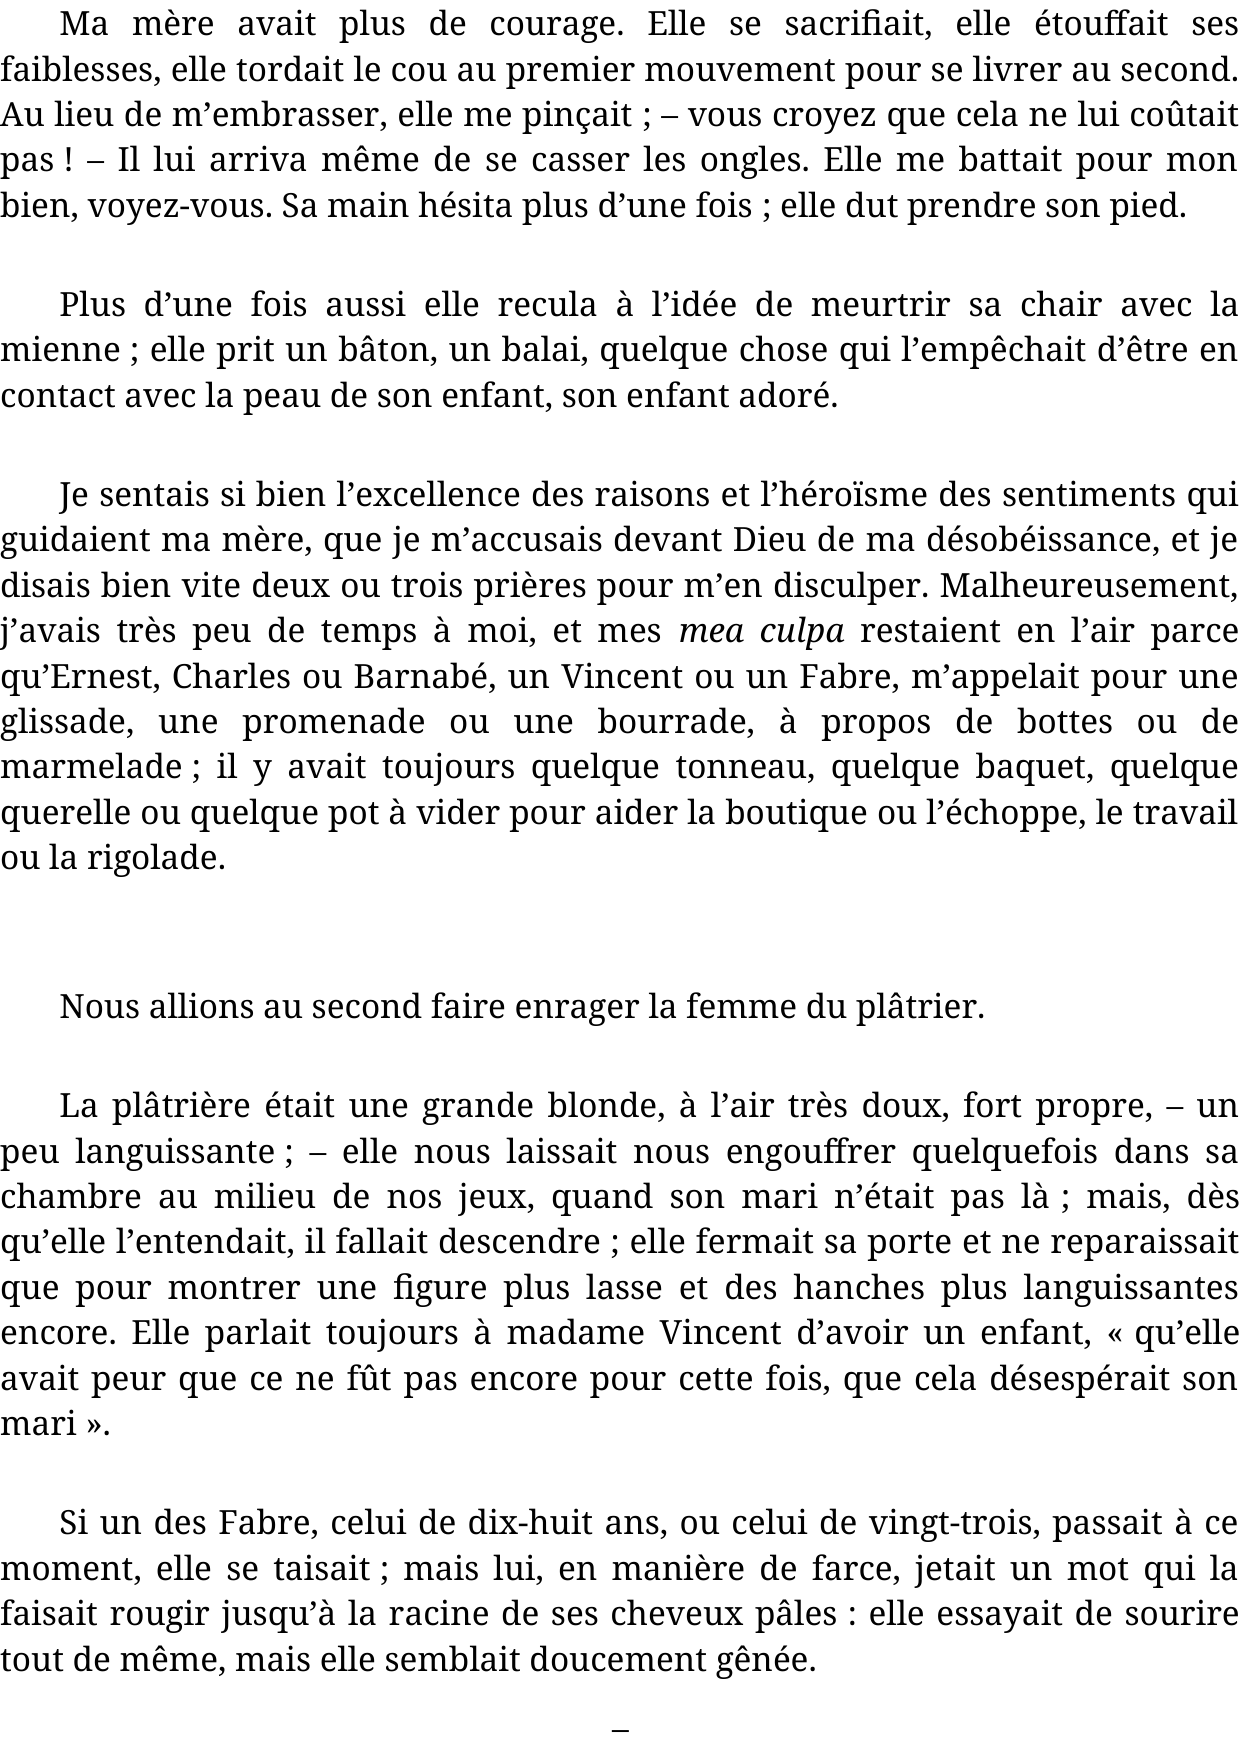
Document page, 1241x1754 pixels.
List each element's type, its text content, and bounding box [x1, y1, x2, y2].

text Plus d’une fois aussi elle recula à l’idée de meurtrir sa chair avec la mienne ; elle prit un bâton, un balai, quelque chose qui l’empêchait d’être en contact avec la peau de son enfant, son enfant adoré. [0, 281, 1240, 417]
text La plâtrière était une grande blonde, à l’air très doux, fort propre, – un peu languissante ; – elle nous laissait nous engouffrer quelquefois dans sa chambre au milieu de nos jeux, quand son mari n’était pas là ; mais, dès qu’elle l’entendait, il fallait descendre ; elle fermait sa porte et ne reparaissait que pour montrer une figure plus lasse et des hanches plus languissantes encore. Elle parlait toujours à madame Vincent d’avoir un enfant, « qu’elle avait peur que ce ne fût pas encore pour cette fois, que cela désespérait son mari ». [0, 1082, 1240, 1445]
text Je sentais si bien l’excellence des raisons et l’héroïsme des sentiments qui guidaient ma mère, que je m’accusais devant Dieu de ma désobéissance, et je disais bien vite deux ou trois prières pour m’en disculper. Malheureusement, j’avais très peu de temps à moi, et mes mea culpa restaient en l’air parce qu’Ernest, Charles ou Barnabé, un Vincent ou un Fabre, m’appelait pour une glissade, une promenade ou une bourrade, à propos de bottes ou de marmelade ; il y avait toujours quelque tonneau, quelque baquet, quelque querelle ou quelque pot à vider pour aider la boutique ou l’échoppe, le travail ou la rigolade. [0, 471, 1240, 879]
text Si un des Fabre, celui de dix-huit ans, ou celui de vingt-trois, passait à ce moment, elle se taisait ; mais lui, en manière de farce, jetait un mot qui la faisait rougir jusqu’à la racine de ses cheveux pâles : elle essayait de sourire tout de même, mais elle semblait doucement gênée. [0, 1499, 1240, 1681]
text Ma mère avait plus de courage. Elle se sacrifiait, elle étouffait ses faiblesses, elle tordait le cou au premier mouvement pour se livrer au second. Au lieu de m’embrasser, elle me pinçait ; – vous croyez que cela ne lui coûtait pas ! – Il lui arriva même de se casser les ongles. Elle me battait pour mon bien, voyez-vous. Sa main hésita plus d’une fois ; elle dut prendre son pied. [0, 0, 1240, 227]
text Nous allions au second faire enrager la femme du plâtrier. [0, 983, 1240, 1028]
